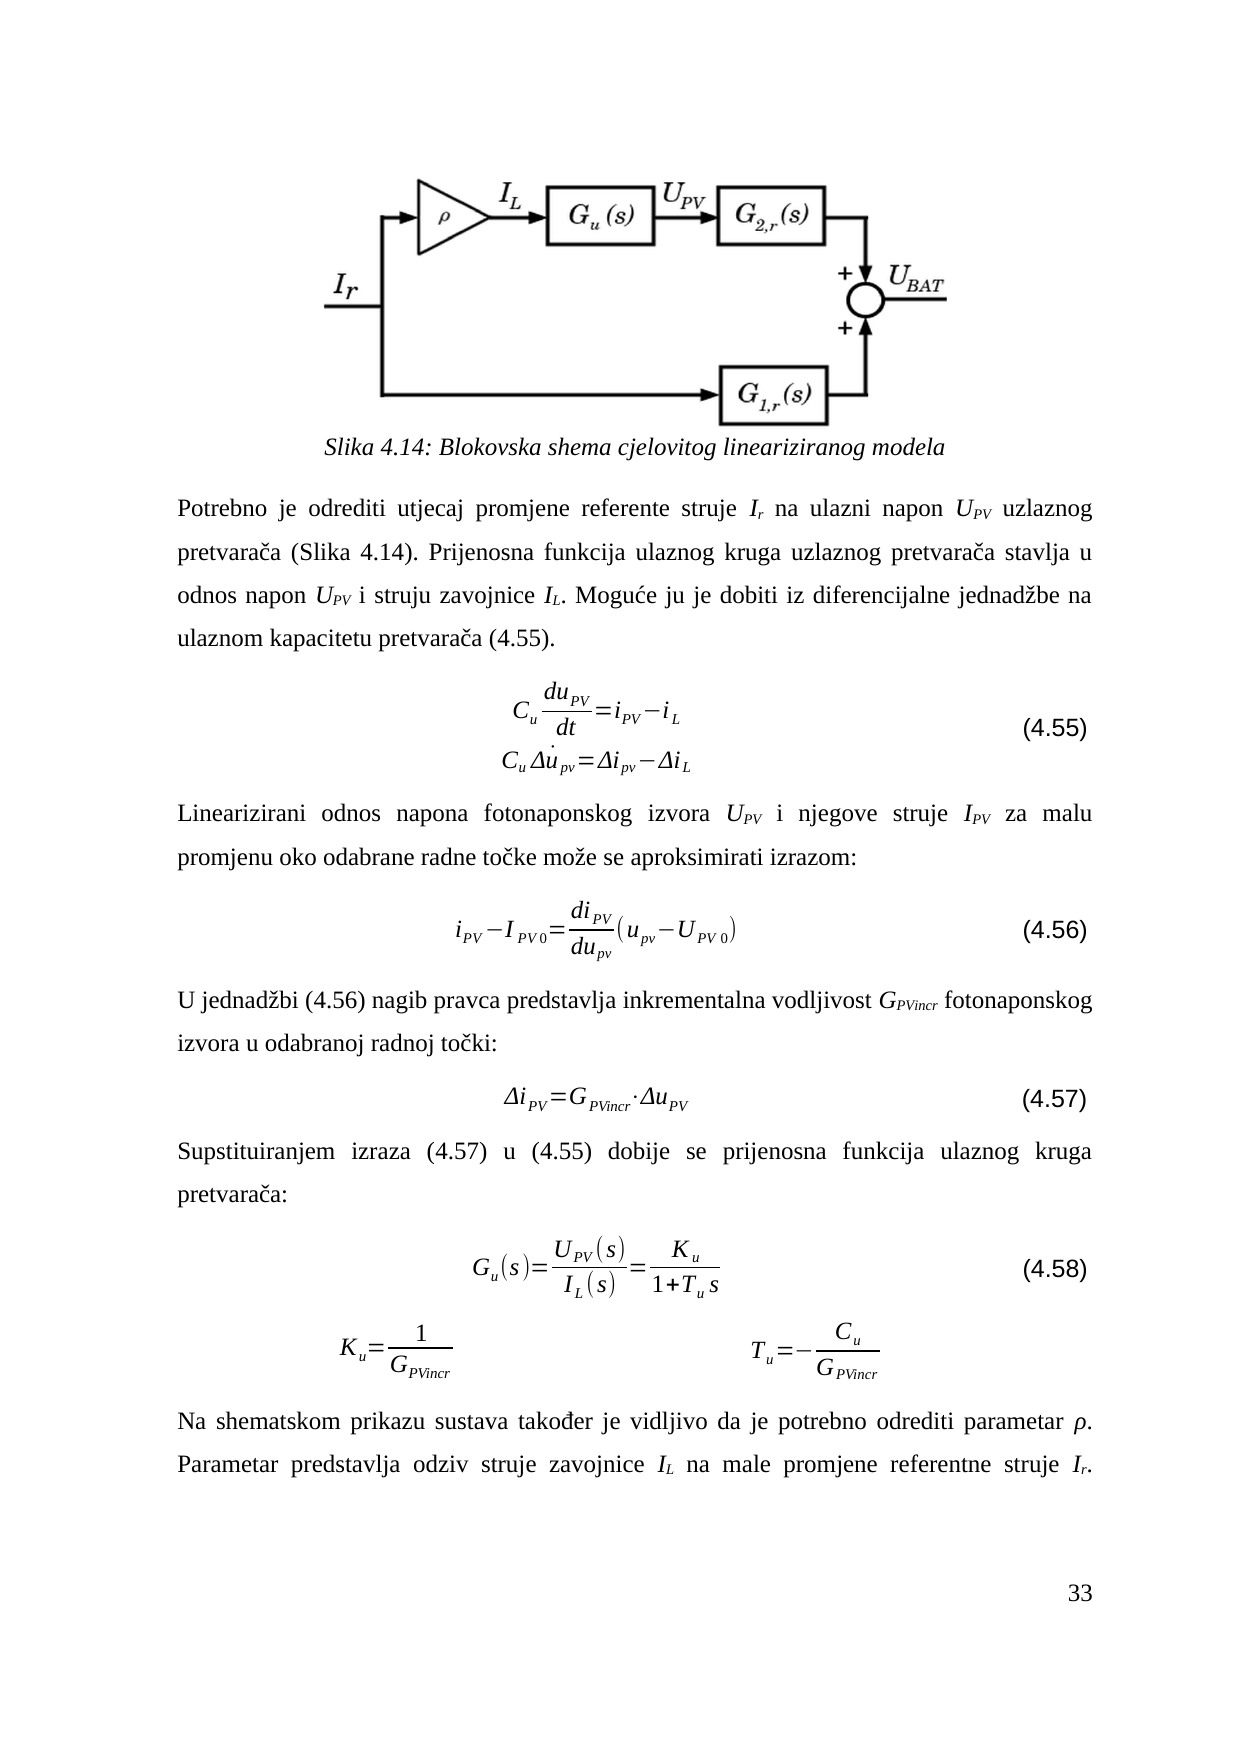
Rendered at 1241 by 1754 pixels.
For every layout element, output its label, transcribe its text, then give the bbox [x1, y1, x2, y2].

text Linearizirani odnos napona fotonaponskog izvora UPV i njegove struje IPV za malu promjenu oko odabrane radne točke može se aproksimirati izrazom: [177, 798, 1093, 870]
table_cell [615, 1312, 1016, 1394]
table_header [177, 891, 1015, 973]
table_cell [177, 1312, 615, 1394]
table_header [177, 672, 1015, 787]
text U jednadžbi (4.56) nagib pravca predstavlja inkrementalna vodljivost GPVincr fotonaponskog izvora u odabranoj radnoj točki: [177, 985, 1093, 1057]
table_header (4.55) [1015, 672, 1093, 787]
text Supstituiranjem izraza (4.57) u (4.55) dobije se prijenosna funkcija ulaznog kruga pretvarača: [177, 1136, 1093, 1208]
table_header (4.56) [1015, 891, 1093, 973]
table_cell [1016, 1312, 1093, 1394]
text Potrebno je odrediti utjecaj promjene referente struje Ir na ulazni napon UPV uzlaznog pretvarača (Slika 4.14). Prijenosna funkcija ulaznog kruga uzlaznog pretvarača stavlja u odnos napon UPV i struju zavojnice IL. Moguće ju je dobiti iz diferencijalne jednadžbe na ulaznom kapacitetu pretvarača (4.55). [177, 493, 1093, 652]
text Slika 4.14: Blokovska shema cjelovitog lineariziranog modela [322, 433, 948, 461]
text Na shematskom prikazu sustava također je vidljivo da je potrebno odrediti parametar ρ. Parametar predstavlja odziv struje zavojnice IL na male promjene referentne struje Ir. [177, 1406, 1093, 1478]
picture [321, 160, 949, 433]
table_header [177, 1077, 1015, 1124]
table_header (4.58) [1016, 1229, 1093, 1312]
table_header (4.57) [1015, 1077, 1093, 1124]
table_header [177, 1229, 1016, 1312]
